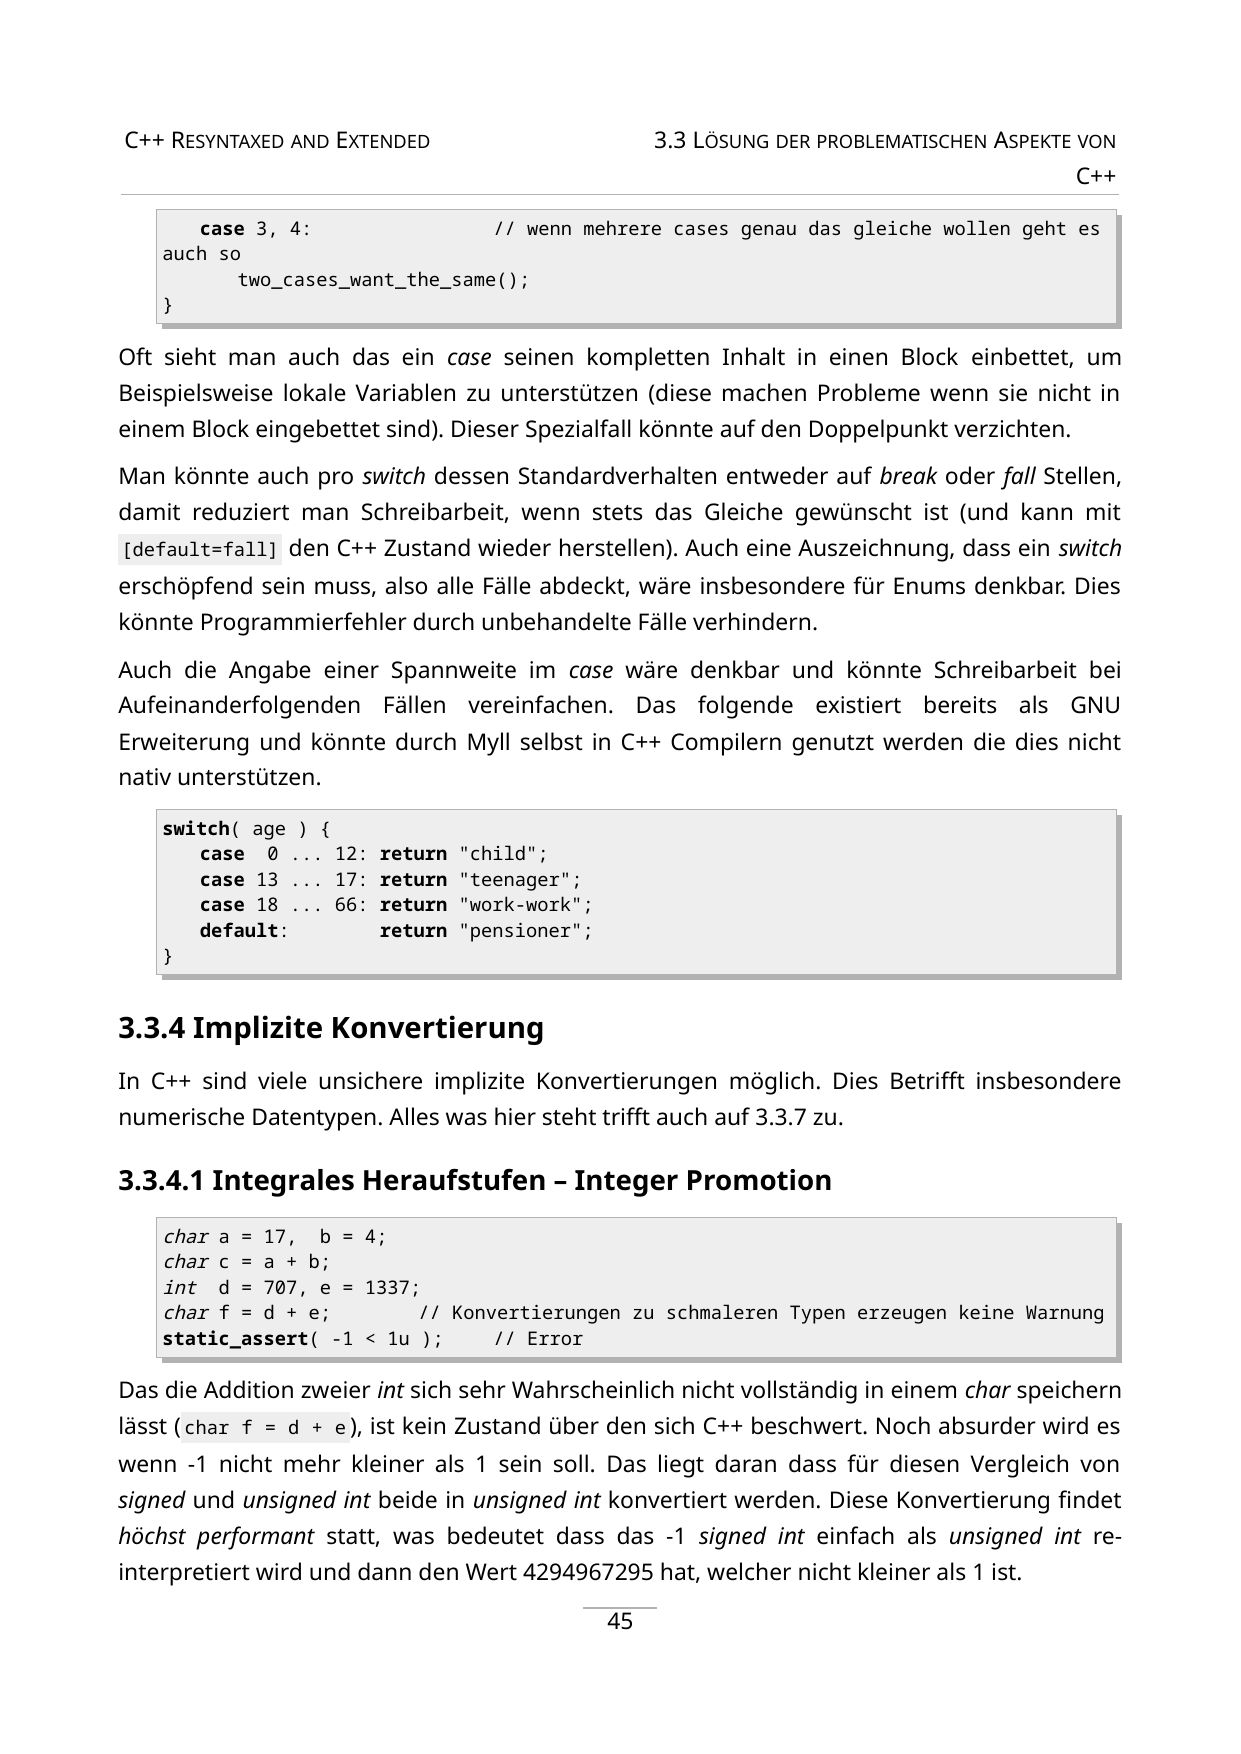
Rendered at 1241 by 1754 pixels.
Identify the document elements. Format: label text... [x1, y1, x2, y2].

subtitle Integrales Heraufstufen – Integer Promotion [118, 1161, 1122, 1199]
text Auch die Angabe einer Spannweite im case wäre denkbar und könnte Schreibarbeit bei Aufeinanderfolgenden Fällen vereinfachen. Das folgende existiert bereits als GNU Erweiterung und könnte durch Myll selbst in C++ Compilern genutzt werden die dies nicht nativ unterstützen. [118, 653, 1122, 793]
text Das die Addition zweier int sich sehr Wahrscheinlich nicht vollständig in einem char speichern lässt (char f = d + e), ist kein Zustand über den sich C++ beschwert. Noch absurder wird es wenn -1 nicht mehr kleiner als 1 sein soll. Das liegt daran dass für diesen Vergleich von signed und unsigned int beide in unsigned int konvertiert werden. Diese Konvertierung findet höchst performant statt, was bedeutet dass das -1 signed int einfach als unsigned int re-interpretiert wird und dann den Wert 4294967295 hat, welcher nicht kleiner als 1 ist. [118, 1374, 1122, 1587]
text char a = 17, b = 4; char c = a + b; int d = 707, e = 1337; char f = d + e; // Konvertierungen zu schmaleren Typen erzeugen keine Warnung static_assert( -1 < 1u ); // Error [157, 1218, 1116, 1357]
subtitle Implizite Konvertierung [118, 1007, 1122, 1047]
text case 3, 4: // wenn mehrere cases genau das gleiche wollen geht es auch so two_cases_want_the_same(); } [157, 210, 1116, 323]
text In C++ sind viele unsichere implizite Konvertierungen möglich. Dies Betrifft insbesondere numerische Datentypen. Alles was hier steht trifft auch auf 3.3.7 zu. [118, 1065, 1122, 1132]
text switch( age ) { case 0 ... 12: return "child"; case 13 ... 17: return "teenager"; case 18 ... 66: return "work-work"; default: return "pensioner"; } [157, 810, 1116, 974]
text Man könnte auch pro switch dessen Standardverhalten entweder auf break oder fall Stellen, damit reduziert man Schreibarbeit, wenn stets das Gleiche gewünscht ist (und kann mit [default=fall] den C++ Zustand wieder herstellen). Auch eine Auszeichnung, dass ein switch erschöpfend sein muss, also alle Fälle abdeckt, wäre insbesondere für Enums denkbar. Dies könnte Programmierfehler durch unbehandelte Fälle verhindern. [118, 460, 1122, 637]
text Oft sieht man auch das ein case seinen kompletten Inhalt in einen Block einbettet, um Beispielsweise lokale Variablen zu unterstützen (diese machen Probleme wenn sie nicht in einem Block eingebettet sind). Dieser Spezialfall könnte auf den Doppelpunkt verzichten. [118, 341, 1122, 444]
